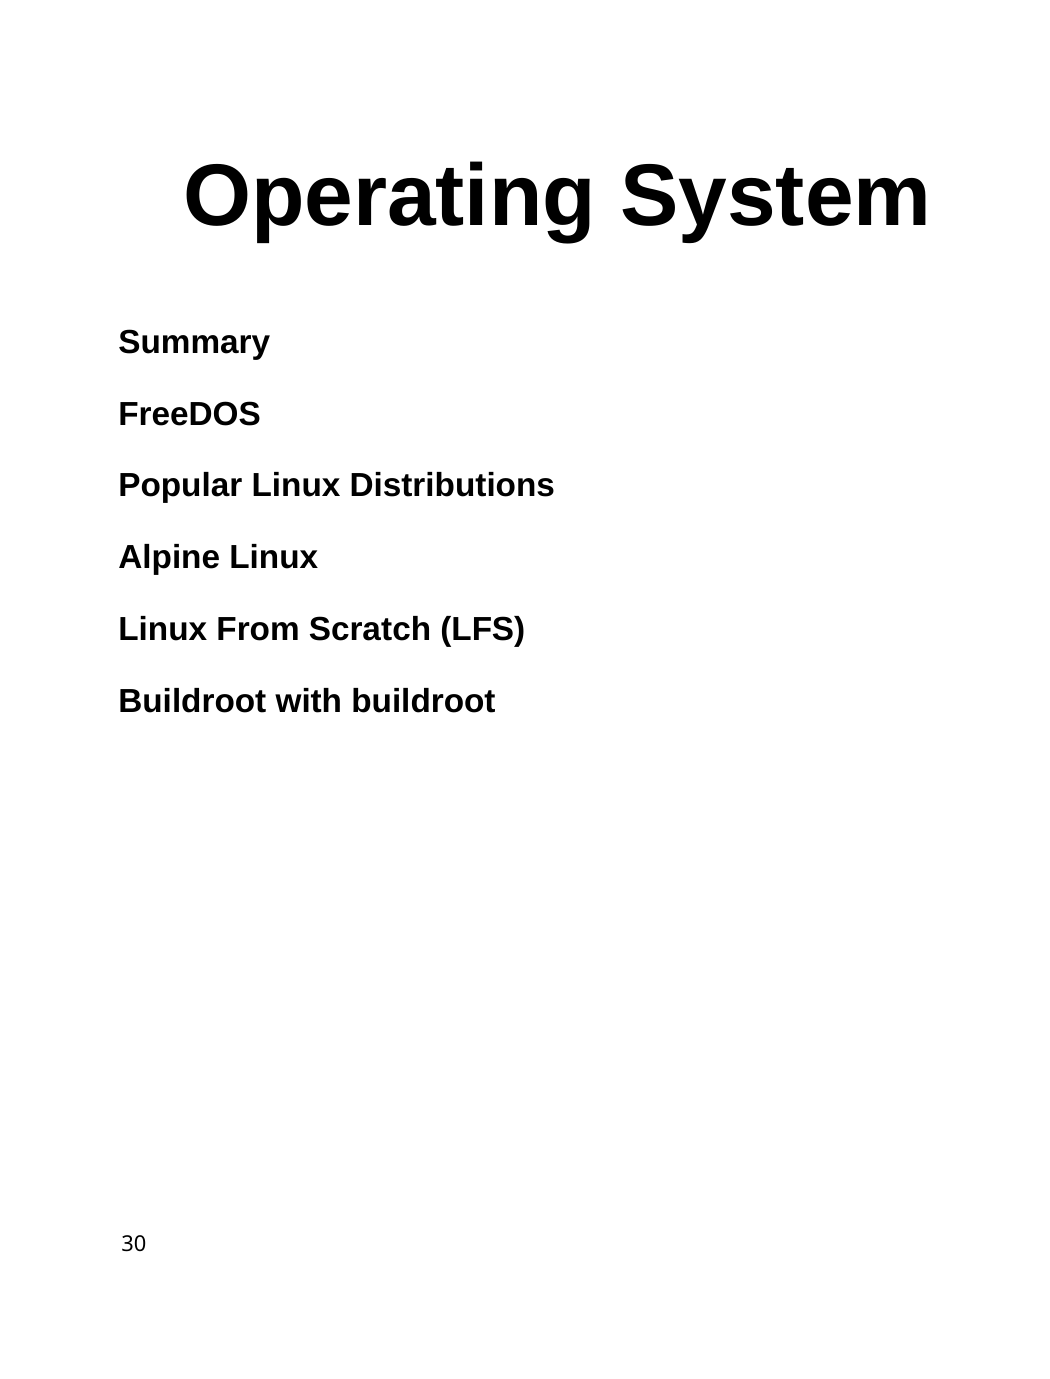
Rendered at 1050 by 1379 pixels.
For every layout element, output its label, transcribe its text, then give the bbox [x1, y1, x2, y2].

subtitle Popular Linux Distributions [118, 466, 932, 504]
subtitle Linux From Scratch (LFS) [118, 609, 932, 647]
subtitle Summary [118, 322, 932, 360]
subtitle FreeDOS [118, 394, 932, 432]
subtitle Operating System [118, 143, 932, 244]
subtitle Buildroot with buildroot [118, 681, 932, 719]
subtitle Alpine Linux [118, 537, 932, 576]
